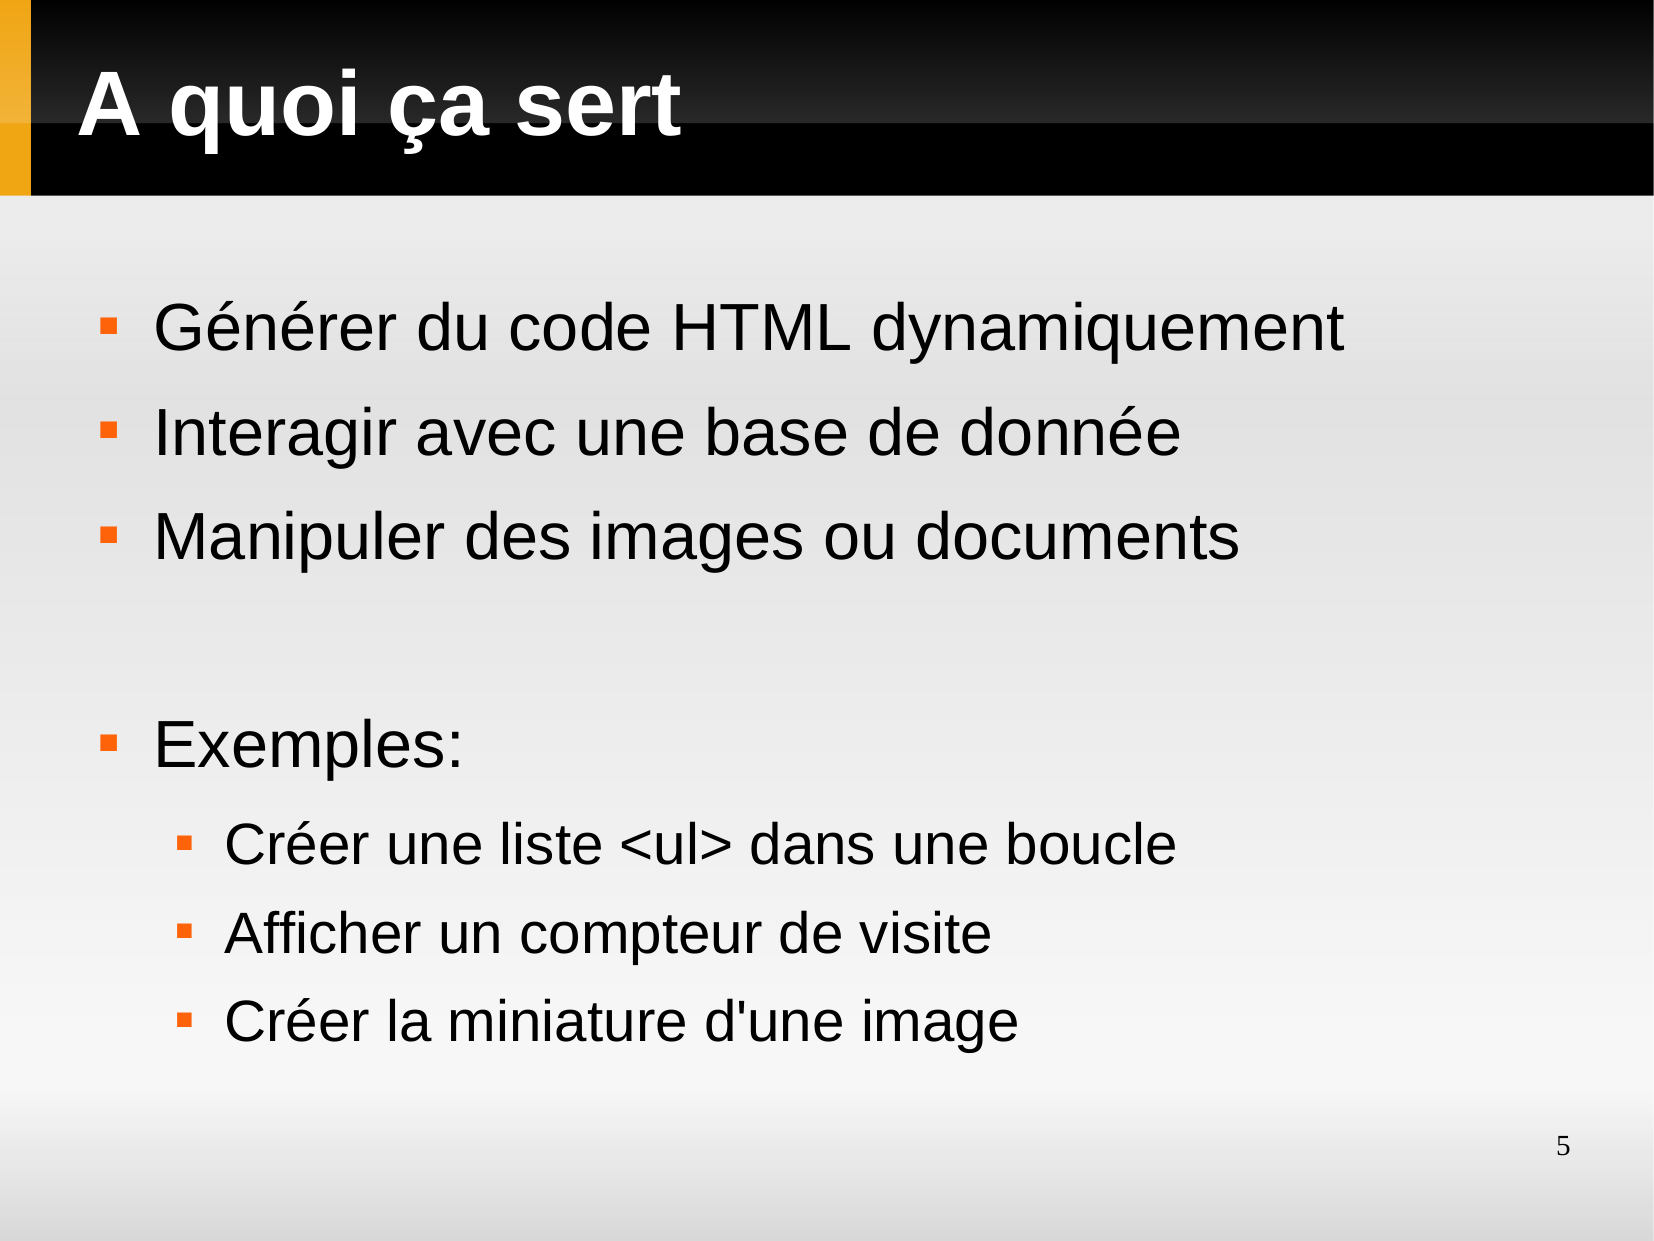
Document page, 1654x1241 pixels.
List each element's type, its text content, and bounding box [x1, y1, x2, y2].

picture [0, 0, 1654, 1241]
title A quoi ça sert [76, 7, 1565, 200]
list Générer du code HTML dynamiquement Interagir avec une base de donnée Manipuler des images ou documents Exemples: Créer une liste <ul> dans une boucle Afficher un compteur de visite Créer la miniature d'une image [82, 290, 1571, 1094]
